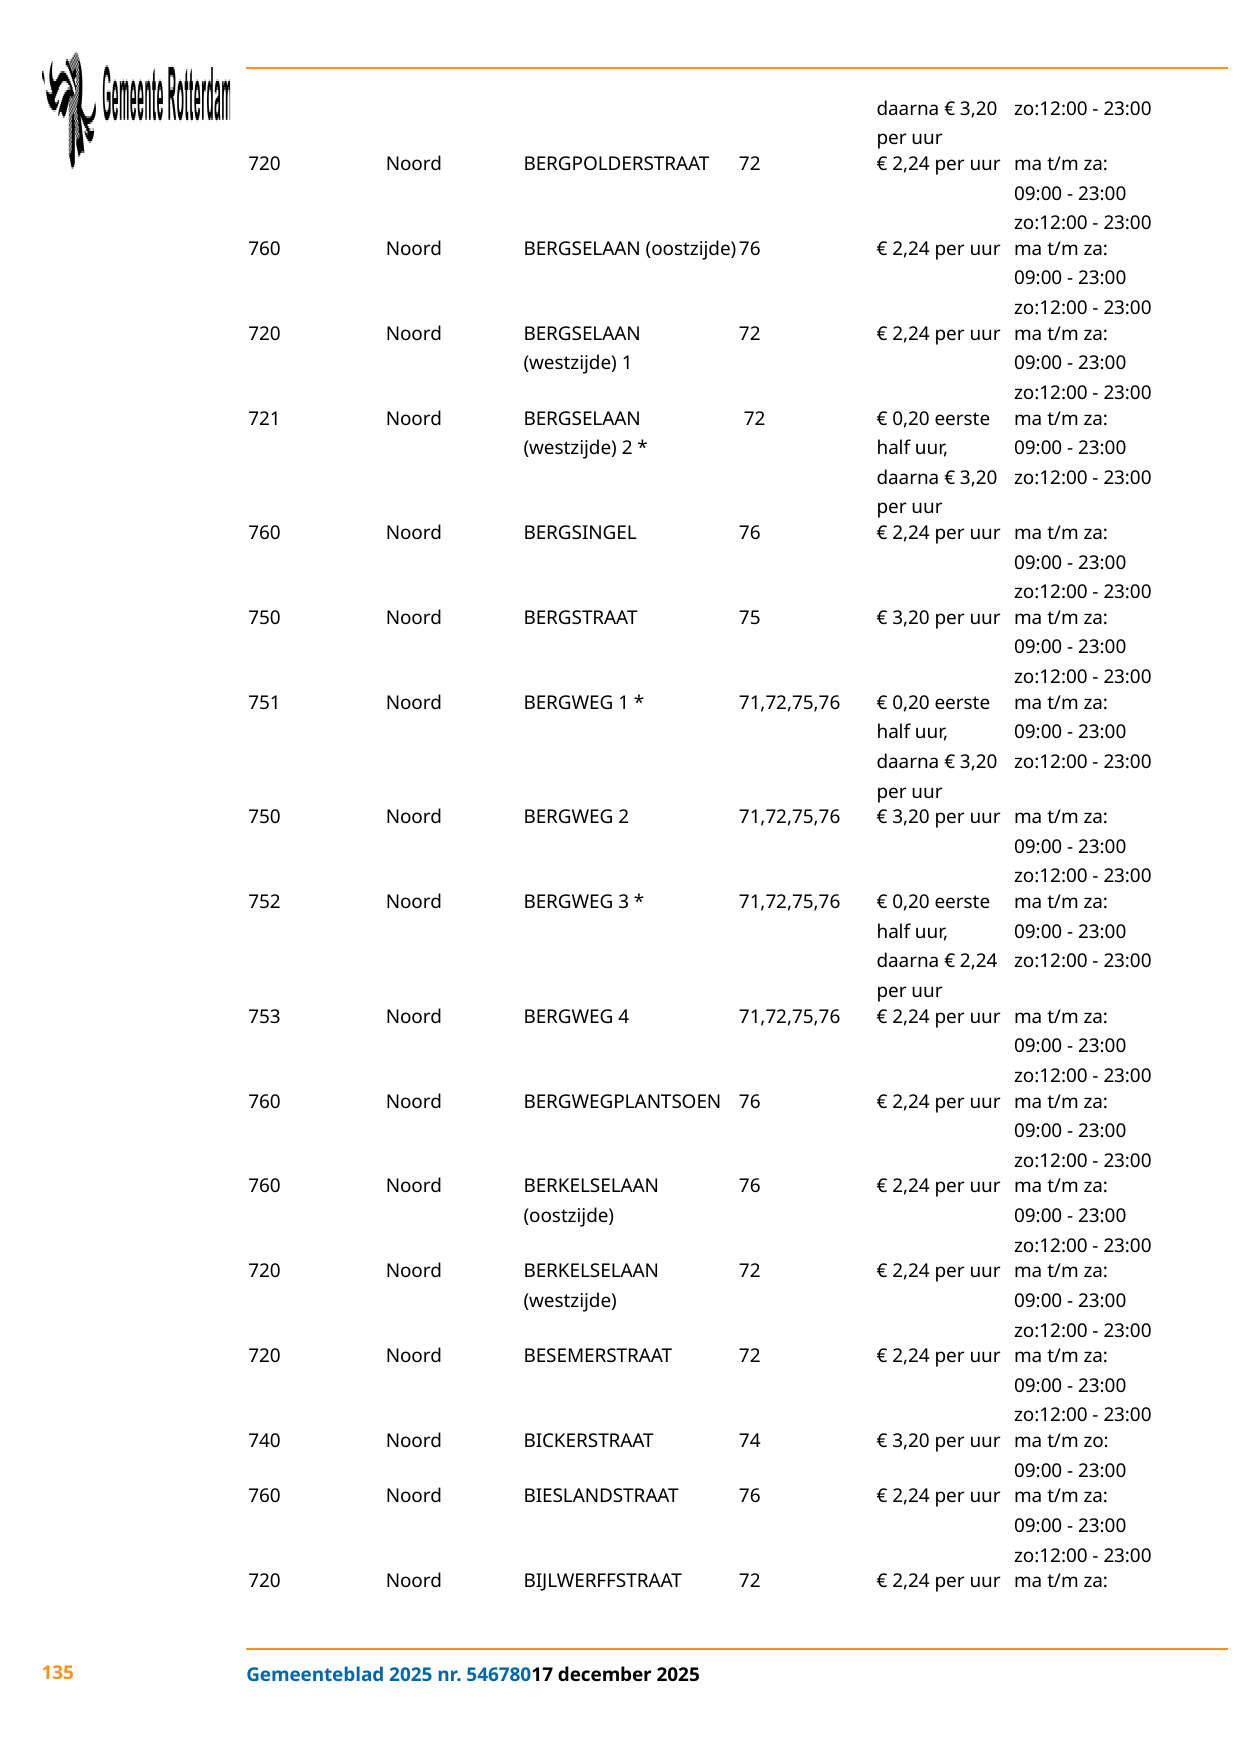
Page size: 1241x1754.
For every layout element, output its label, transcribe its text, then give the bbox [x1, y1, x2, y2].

table_cell 75 [739, 604, 876, 689]
table_cell € 3,20 per uur [876, 604, 1014, 689]
table_cell Noord [386, 1003, 523, 1088]
table_cell ma t/m za: [1014, 1568, 1152, 1593]
table_cell 72 [739, 1568, 876, 1593]
table_cell 720 [248, 1258, 386, 1342]
table_cell BERGWEG 3 * [523, 889, 739, 1003]
table_cell ma t/m za: 09:00 - 23:00 zo:12:00 - 23:00 [1014, 519, 1152, 604]
table_cell 71,72,75,76 [739, 889, 876, 1003]
table_cell 760 [248, 519, 386, 604]
table_cell Noord [386, 889, 523, 1003]
table_cell ma t/m za: 09:00 - 23:00 zo:12:00 - 23:00 [1014, 689, 1152, 803]
table_cell Noord [386, 150, 523, 235]
table_cell € 2,24 per uur [876, 1343, 1014, 1427]
table_cell Noord [386, 235, 523, 320]
table_cell 72 [739, 1258, 876, 1342]
table_cell BERGWEG 2 [523, 804, 739, 888]
table_cell 71,72,75,76 [739, 804, 876, 888]
table_cell 750 [248, 604, 386, 689]
table_cell 753 [248, 1003, 386, 1088]
table_cell ma t/m za: 09:00 - 23:00 zo:12:00 - 23:00 [1014, 1483, 1152, 1568]
table_cell ma t/m za: 09:00 - 23:00 zo:12:00 - 23:00 [1014, 1088, 1152, 1173]
table_cell 720 [248, 320, 386, 405]
table_cell 720 [248, 1343, 386, 1427]
table_cell 72 [739, 150, 876, 235]
table_cell [523, 95, 739, 150]
table_cell Noord [386, 519, 523, 604]
table_cell BERGSTRAAT [523, 604, 739, 689]
table_cell 720 [248, 150, 386, 235]
table_cell Noord [386, 1173, 523, 1258]
table_cell € 2,24 per uur [876, 1568, 1014, 1593]
table_cell Noord [386, 1343, 523, 1427]
table_cell ma t/m zo: 09:00 - 23:00 [1014, 1428, 1152, 1483]
table_cell 71,72,75,76 [739, 1003, 876, 1088]
table_cell BESEMERSTRAAT [523, 1343, 739, 1427]
table_cell 72 [739, 405, 876, 519]
table_cell € 2,24 per uur [876, 235, 1014, 320]
table_cell 720 [248, 1568, 386, 1593]
table_cell € 2,24 per uur [876, 1173, 1014, 1258]
table_cell € 2,24 per uur [876, 1258, 1014, 1342]
table_cell ma t/m za: 09:00 - 23:00 zo:12:00 - 23:00 [1014, 1173, 1152, 1258]
table_cell € 2,24 per uur [876, 320, 1014, 405]
table_cell Noord [386, 1568, 523, 1593]
table_cell 760 [248, 1088, 386, 1173]
table_cell 760 [248, 1173, 386, 1258]
table_cell BIJLWERFFSTRAAT [523, 1568, 739, 1593]
picture [41, 47, 231, 172]
table_cell Noord [386, 405, 523, 519]
table_cell BERGSINGEL [523, 519, 739, 604]
table_cell 76 [739, 235, 876, 320]
table_cell € 2,24 per uur [876, 1483, 1014, 1568]
table_cell 76 [739, 519, 876, 604]
table_cell 721 [248, 405, 386, 519]
table_cell zo:12:00 - 23:00 [1014, 95, 1152, 150]
table_cell [739, 95, 876, 150]
table_cell € 3,20 per uur [876, 804, 1014, 888]
table_cell Noord [386, 604, 523, 689]
table_cell BERGWEG 1 * [523, 689, 739, 803]
table_cell Noord [386, 320, 523, 405]
table_cell 740 [248, 1428, 386, 1483]
table_cell 752 [248, 889, 386, 1003]
table_cell [248, 95, 386, 150]
table_cell ma t/m za: 09:00 - 23:00 zo:12:00 - 23:00 [1014, 320, 1152, 405]
table_cell Noord [386, 1088, 523, 1173]
table_cell 72 [739, 320, 876, 405]
table_cell ma t/m za: 09:00 - 23:00 zo:12:00 - 23:00 [1014, 405, 1152, 519]
table_cell ma t/m za: 09:00 - 23:00 zo:12:00 - 23:00 [1014, 1258, 1152, 1342]
table_cell € 2,24 per uur [876, 150, 1014, 235]
table_cell Noord [386, 1258, 523, 1342]
table_cell € 0,20 eerste half uur, daarna € 3,20 per uur [876, 405, 1014, 519]
table_cell 71,72,75,76 [739, 689, 876, 803]
table_cell € 0,20 eerste half uur, daarna € 3,20 per uur [876, 689, 1014, 803]
table_cell ma t/m za: 09:00 - 23:00 zo:12:00 - 23:00 [1014, 889, 1152, 1003]
table_cell 750 [248, 804, 386, 888]
table_cell Noord [386, 804, 523, 888]
table_cell BERGSELAAN (westzijde) 1 [523, 320, 739, 405]
table_cell Noord [386, 689, 523, 803]
table_cell BERGWEG 4 [523, 1003, 739, 1088]
table_cell ma t/m za: 09:00 - 23:00 zo:12:00 - 23:00 [1014, 604, 1152, 689]
table_cell BERGWEGPLANTSOEN [523, 1088, 739, 1173]
table_cell 76 [739, 1483, 876, 1568]
table_cell 76 [739, 1173, 876, 1258]
table_cell daarna € 3,20 per uur [876, 95, 1014, 150]
table_cell BIESLANDSTRAAT [523, 1483, 739, 1568]
table_cell ma t/m za: 09:00 - 23:00 zo:12:00 - 23:00 [1014, 150, 1152, 235]
table_cell € 2,24 per uur [876, 519, 1014, 604]
table_cell ma t/m za: 09:00 - 23:00 zo:12:00 - 23:00 [1014, 1343, 1152, 1427]
table_cell ma t/m za: 09:00 - 23:00 zo:12:00 - 23:00 [1014, 804, 1152, 888]
table_cell ma t/m za: 09:00 - 23:00 zo:12:00 - 23:00 [1014, 1003, 1152, 1088]
table_cell BICKERSTRAAT [523, 1428, 739, 1483]
table_cell 751 [248, 689, 386, 803]
table_cell BERKELSELAAN (westzijde) [523, 1258, 739, 1342]
table_cell Noord [386, 1483, 523, 1568]
table_cell € 3,20 per uur [876, 1428, 1014, 1483]
table_cell Noord [386, 1428, 523, 1483]
table_cell 72 [739, 1343, 876, 1427]
table_cell € 2,24 per uur [876, 1088, 1014, 1173]
table_cell [386, 95, 523, 150]
table_cell 760 [248, 1483, 386, 1568]
table_cell 760 [248, 235, 386, 320]
table_cell 76 [739, 1088, 876, 1173]
table_cell 74 [739, 1428, 876, 1483]
table_cell BERGSELAAN (westzijde) 2 * [523, 405, 739, 519]
table_cell € 0,20 eerste half uur, daarna € 2,24 per uur [876, 889, 1014, 1003]
table_cell BERKELSELAAN (oostzijde) [523, 1173, 739, 1258]
table_cell ma t/m za: 09:00 - 23:00 zo:12:00 - 23:00 [1014, 235, 1152, 320]
table_cell € 2,24 per uur [876, 1003, 1014, 1088]
table_cell BERGPOLDERSTRAAT [523, 150, 739, 235]
table_cell BERGSELAAN (oostzijde) [523, 235, 739, 320]
